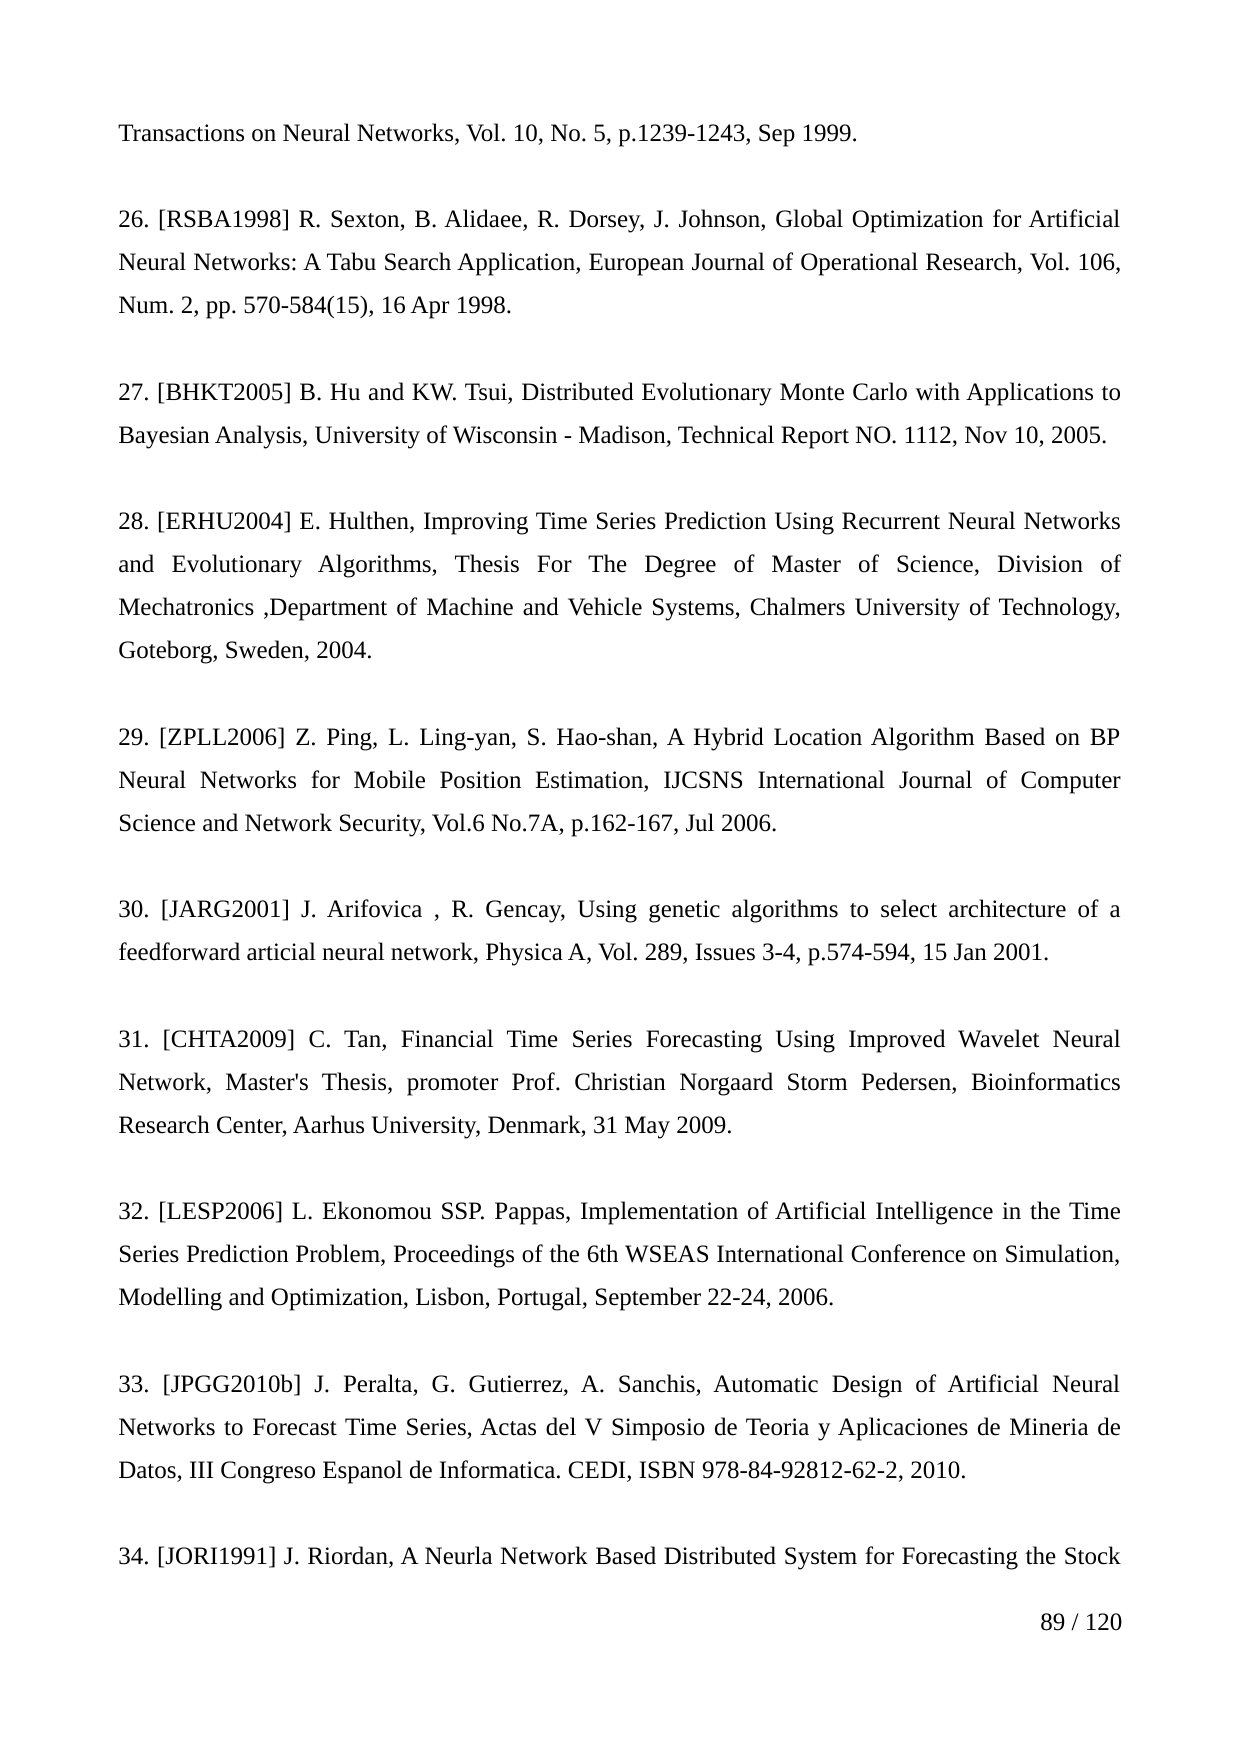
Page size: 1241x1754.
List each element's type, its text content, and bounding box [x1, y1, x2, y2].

text 30. [JARG2001] J. Arifovica , R. Gencay, Using genetic algorithms to select architecture of a feedforward articial neural network, Physica A, Vol. 289, Issues 3-4, p.574-594, 15 Jan 2001. [118, 894, 1122, 966]
text 32. [LESP2006] L. Ekonomou SSP. Pappas, Implementation of Artificial Intelligence in the Time Series Prediction Problem, Proceedings of the 6th WSEAS International Conference on Simulation, Modelling and Optimization, Lisbon, Portugal, September 22-24, 2006. [118, 1196, 1122, 1311]
text 28. [ERHU2004] E. Hulthen, Improving Time Series Prediction Using Recurrent Neural Networks and Evolutionary Algorithms, Thesis For The Degree of Master of Science, Division of Mechatronics ,Department of Machine and Vehicle Systems, Chalmers University of Technology, Goteborg, Sweden, 2004. [118, 506, 1122, 664]
text Transactions on Neural Networks, Vol. 10, No. 5, p.1239-1243, Sep 1999. [118, 118, 1122, 147]
text 33. [JPGG2010b] J. Peralta, G. Gutierrez, A. Sanchis, Automatic Design of Artificial Neural Networks to Forecast Time Series, Actas del V Simposio de Teoria y Aplicaciones de Mineria de Datos, III Congreso Espanol de Informatica. CEDI, ISBN 978-84-92812-62-2, 2010. [118, 1369, 1122, 1484]
text 26. [RSBA1998] R. Sexton, B. Alidaee, R. Dorsey, J. Johnson, Global Optimization for Artificial Neural Networks: A Tabu Search Application, European Journal of Operational Research, Vol. 106, Num. 2, pp. 570-584(15), 16 Apr 1998. [118, 204, 1122, 319]
text 29. [ZPLL2006] Z. Ping, L. Ling-yan, S. Hao-shan, A Hybrid Location Algorithm Based on BP Neural Networks for Mobile Position Estimation, IJCSNS International Journal of Computer Science and Network Security, Vol.6 No.7A, p.162-167, Jul 2006. [118, 722, 1122, 837]
text 34. [JORI1991] J. Riordan, A Neurla Network Based Distributed System for Forecasting the Stock [118, 1541, 1122, 1570]
text 27. [BHKT2005] B. Hu and KW. Tsui, Distributed Evolutionary Monte Carlo with Applications to Bayesian Analysis, University of Wisconsin - Madison, Technical Report NO. 1112, Nov 10, 2005. [118, 377, 1122, 449]
text 31. [CHTA2009] C. Tan, Financial Time Series Forecasting Using Improved Wavelet Neural Network, Master's Thesis, promoter Prof. Christian Norgaard Storm Pedersen, Bioinformatics Research Center, Aarhus University, Denmark, 31 May 2009. [118, 1024, 1122, 1139]
